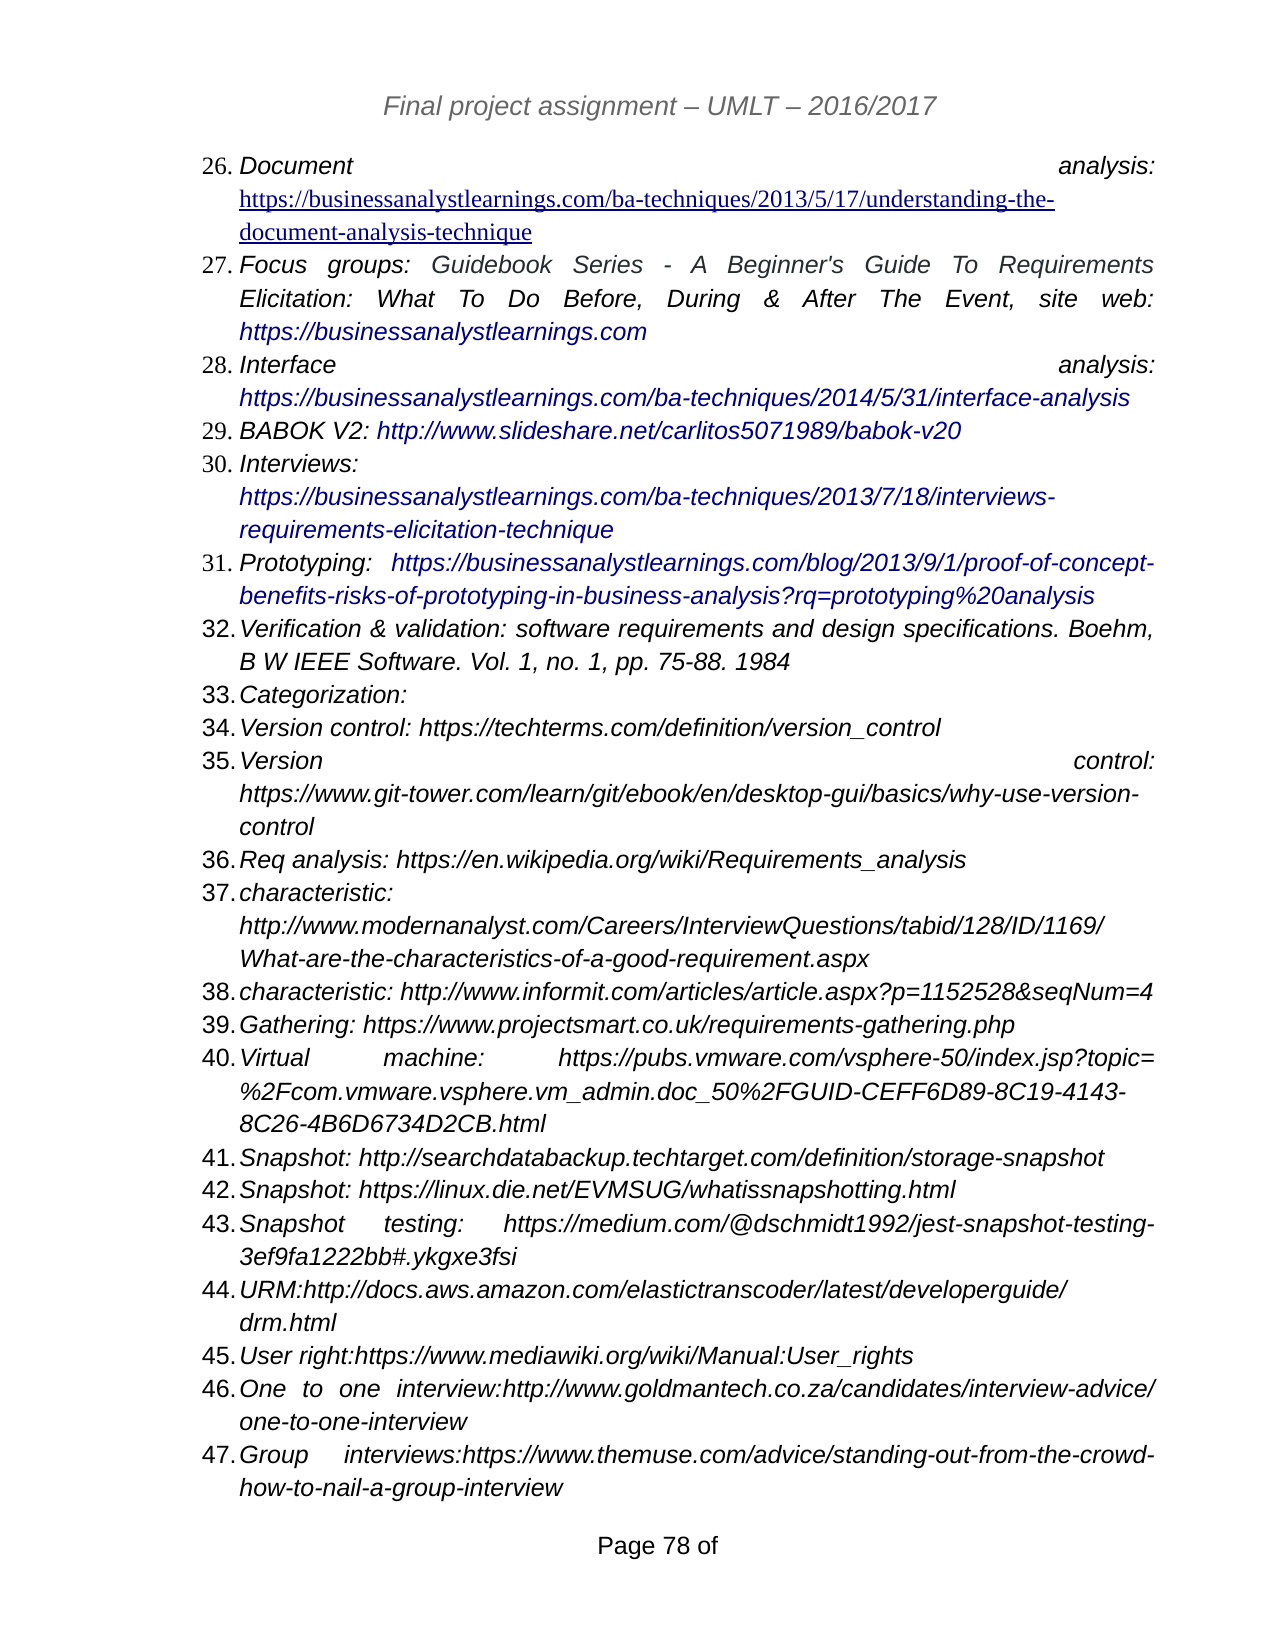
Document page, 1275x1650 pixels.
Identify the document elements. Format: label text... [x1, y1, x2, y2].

list Verification & validation: software requirements and design specifications. Boehm, B W IEEE Software. Vol. 1, no. 1, pp. 75-88. 1984 [202, 614, 1158, 676]
list One to one interview:http://www.goldmantech.co.za/candidates/interview-advice/one-to-one-interview [202, 1374, 1158, 1435]
list Document analysis: https://businessanalystlearnings.com/ba-techniques/2013/5/17/understanding-the-document-analysis-technique [202, 151, 1158, 246]
list characteristic: http://www.informit.com/articles/article.aspx?p=1152528&seqNum=4 [202, 977, 1158, 1006]
list Interviews: https://businessanalystlearnings.com/ba-techniques/2013/7/18/interviews-requirements-elicitation-technique [202, 449, 1158, 544]
list Virtual machine: https://pubs.vmware.com/vsphere-50/index.jsp?topic=%2Fcom.vmware.vsphere.vm_admin.doc_50%2FGUID-CEFF6D89-8C19-4143-8C26-4B6D6734D2CB.html [202, 1043, 1158, 1138]
list Snapshot: http://searchdatabackup.techtarget.com/definition/storage-snapshot [202, 1142, 1158, 1171]
list Version control: https://techterms.com/definition/version_control [202, 713, 1158, 742]
list User right:https://www.mediawiki.org/wiki/Manual:User_rights [202, 1341, 1158, 1369]
list Group interviews:https://www.themuse.com/advice/standing-out-from-the-crowd-how-to-nail-a-group-interview [202, 1440, 1158, 1501]
list Gathering: https://www.projectsmart.co.uk/requirements-gathering.php [202, 1010, 1158, 1039]
list Prototyping: https://businessanalystlearnings.com/blog/2013/9/1/proof-of-concept-benefits-risks-of-prototyping-in-business-analysis?rq=prototyping%20analysis [202, 548, 1158, 610]
list Snapshot: https://linux.die.net/EVMSUG/whatissnapshotting.html [202, 1176, 1158, 1204]
list Req analysis: https://en.wikipedia.org/wiki/Requirements_analysis [202, 845, 1158, 874]
list Focus groups: Guidebook Series - A Beginner's Guide To Requirements Elicitation: What To Do Before, During & After The Event, site web: https://businessanalystlearnings.com [202, 250, 1158, 345]
list Version control: https://www.git-tower.com/learn/git/ebook/en/desktop-gui/basics/why-use-version-control [202, 746, 1158, 841]
list Categorization: [202, 680, 1158, 709]
list Interface analysis: https://businessanalystlearnings.com/ba-techniques/2014/5/31/interface-analysis [202, 349, 1158, 411]
list BABOK V2: http://www.slideshare.net/carlitos5071989/babok-v20 [202, 416, 1158, 444]
list characteristic: http://www.modernanalyst.com/Careers/InterviewQuestions/tabid/128/ID/1169/What-are-the-characteristics-of-a-good-requirement.aspx [202, 878, 1158, 973]
list URM:http://docs.aws.amazon.com/elastictranscoder/latest/developerguide/drm.html [202, 1274, 1158, 1336]
list Snapshot testing: https://medium.com/@dschmidt1992/jest-snapshot-testing-3ef9fa1222bb#.ykgxe3fsi [202, 1208, 1158, 1270]
